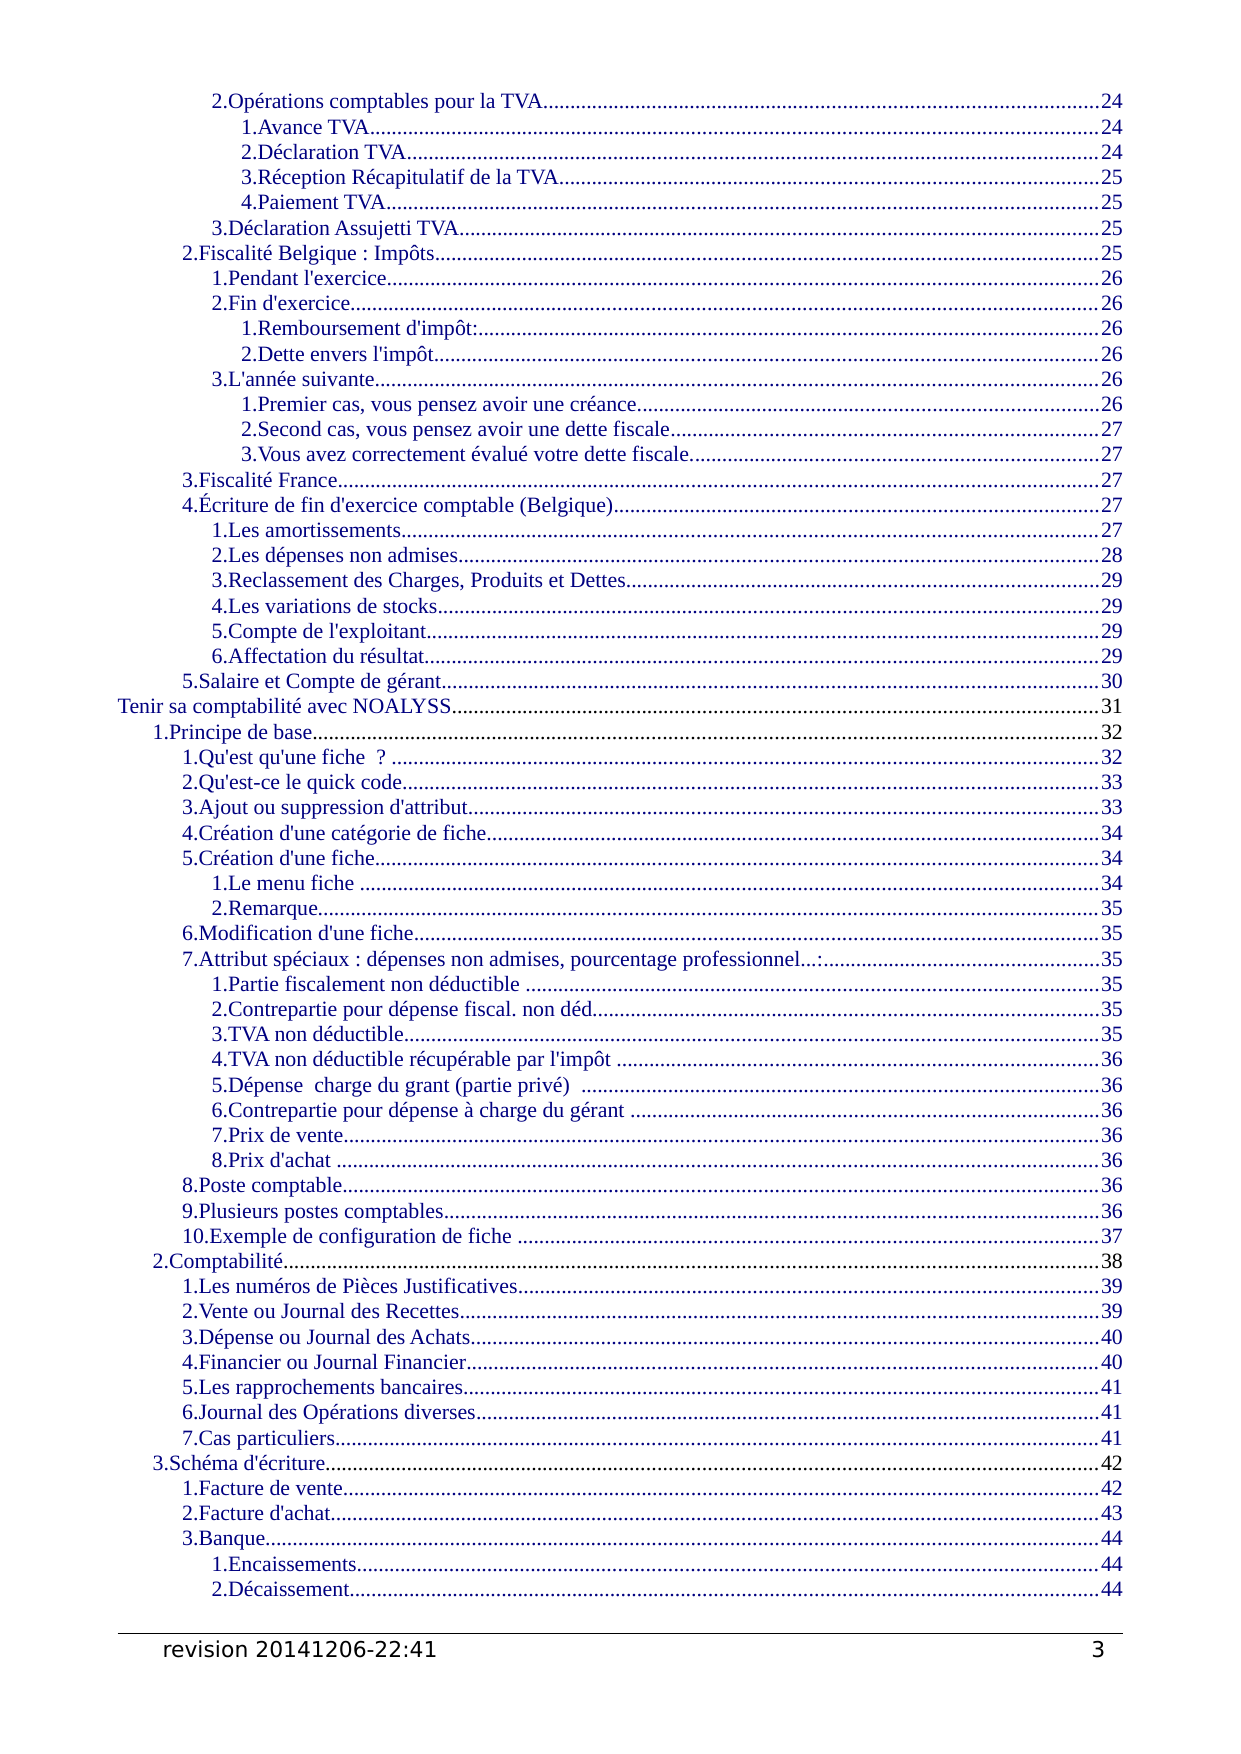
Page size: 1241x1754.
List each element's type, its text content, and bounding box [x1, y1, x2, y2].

text Tenir sa comptabilité avec NOALYSS 31 [117, 693, 1123, 719]
text 2.Contrepartie pour dépense fiscal. non déd. 35 [206, 996, 1123, 1021]
text 3.TVA non déductible 35 [206, 1021, 1123, 1046]
text 3.Schéma d'écriture 42 [147, 1450, 1123, 1475]
text 5.Dépense charge du grant (partie privé) 36 [206, 1072, 1123, 1097]
text 1.Partie fiscalement non déductible 35 [206, 971, 1123, 996]
text 2.Facture d'achat 43 [176, 1500, 1123, 1525]
text 2.Fin d'exercice 26 [206, 290, 1123, 315]
text 1.Pendant l'exercice 26 [206, 265, 1123, 290]
text 8.Prix d'achat 36 [206, 1147, 1123, 1172]
text 4.Écriture de fin d'exercice comptable (Belgique) 27 [176, 492, 1123, 517]
text 1.Premier cas, vous pensez avoir une créance. 26 [235, 391, 1123, 416]
text 2.Second cas, vous pensez avoir une dette fiscale 27 [235, 416, 1123, 441]
text 5.Les rapprochements bancaires 41 [176, 1374, 1123, 1399]
text 4.Création d'une catégorie de fiche 34 [176, 819, 1123, 845]
text 2.Qu'est-ce le quick code 33 [176, 769, 1123, 794]
text 3.Dépense ou Journal des Achats 40 [176, 1324, 1123, 1349]
text 3.Ajout ou suppression d'attribut 33 [176, 794, 1123, 819]
text 1.Les amortissements 27 [206, 517, 1123, 542]
text 1.Facture de vente 42 [176, 1475, 1123, 1500]
text 4.Financier ou Journal Financier 40 [176, 1349, 1123, 1374]
text 3.Fiscalité France 27 [176, 467, 1123, 492]
text 3.Vous avez correctement évalué votre dette fiscale. 27 [235, 441, 1123, 467]
text 2.Déclaration TVA 24 [235, 139, 1123, 164]
text 10.Exemple de configuration de fiche 37 [176, 1223, 1123, 1248]
text 1.Les numéros de Pièces Justificatives 39 [176, 1273, 1123, 1298]
text 1.Principe de base 32 [147, 719, 1123, 744]
text 7.Attribut spéciaux : dépenses non admises, pourcentage professionnel...: 35 [176, 946, 1123, 971]
text 4.Les variations de stocks 29 [206, 593, 1123, 618]
text 6.Modification d'une fiche 35 [176, 920, 1123, 946]
text 7.Prix de vente 36 [206, 1122, 1123, 1147]
text 2.Remarque 35 [206, 895, 1123, 920]
text 5.Salaire et Compte de gérant 30 [176, 668, 1123, 693]
text 3.Banque 44 [176, 1525, 1123, 1551]
text 9.Plusieurs postes comptables 36 [176, 1198, 1123, 1223]
text 3.Réception Récapitulatif de la TVA 25 [235, 164, 1123, 189]
text 1.Avance TVA 24 [235, 114, 1123, 139]
text 2.Comptabilité 38 [147, 1248, 1123, 1273]
text 1.Le menu fiche 34 [206, 870, 1123, 895]
text 2.Opérations comptables pour la TVA 24 [206, 88, 1123, 114]
text 2.Vente ou Journal des Recettes 39 [176, 1298, 1123, 1324]
text 5.Création d'une fiche 34 [176, 845, 1123, 870]
text 1.Qu'est qu'une fiche ? 32 [176, 744, 1123, 769]
text 3.Déclaration Assujetti TVA 25 [206, 214, 1123, 240]
text 6.Journal des Opérations diverses 41 [176, 1399, 1123, 1424]
text 1.Remboursement d'impôt: 26 [235, 315, 1123, 341]
text 7.Cas particuliers 41 [176, 1424, 1123, 1450]
text 4.Paiement TVA 25 [235, 189, 1123, 214]
text 2.Dette envers l'impôt 26 [235, 341, 1123, 366]
text 6.Contrepartie pour dépense à charge du gérant 36 [206, 1097, 1123, 1122]
text 1.Encaissements 44 [206, 1551, 1123, 1576]
text 2.Les dépenses non admises 28 [206, 542, 1123, 567]
text 2.Décaissement 44 [206, 1576, 1123, 1601]
text 3.Reclassement des Charges, Produits et Dettes 29 [206, 567, 1123, 593]
text 5.Compte de l'exploitant 29 [206, 618, 1123, 643]
text 3.L'année suivante 26 [206, 366, 1123, 391]
text 4.TVA non déductible récupérable par l'impôt 36 [206, 1046, 1123, 1072]
text 6.Affectation du résultat 29 [206, 643, 1123, 668]
text 2.Fiscalité Belgique : Impôts 25 [176, 240, 1123, 265]
text 8.Poste comptable 36 [176, 1172, 1123, 1198]
